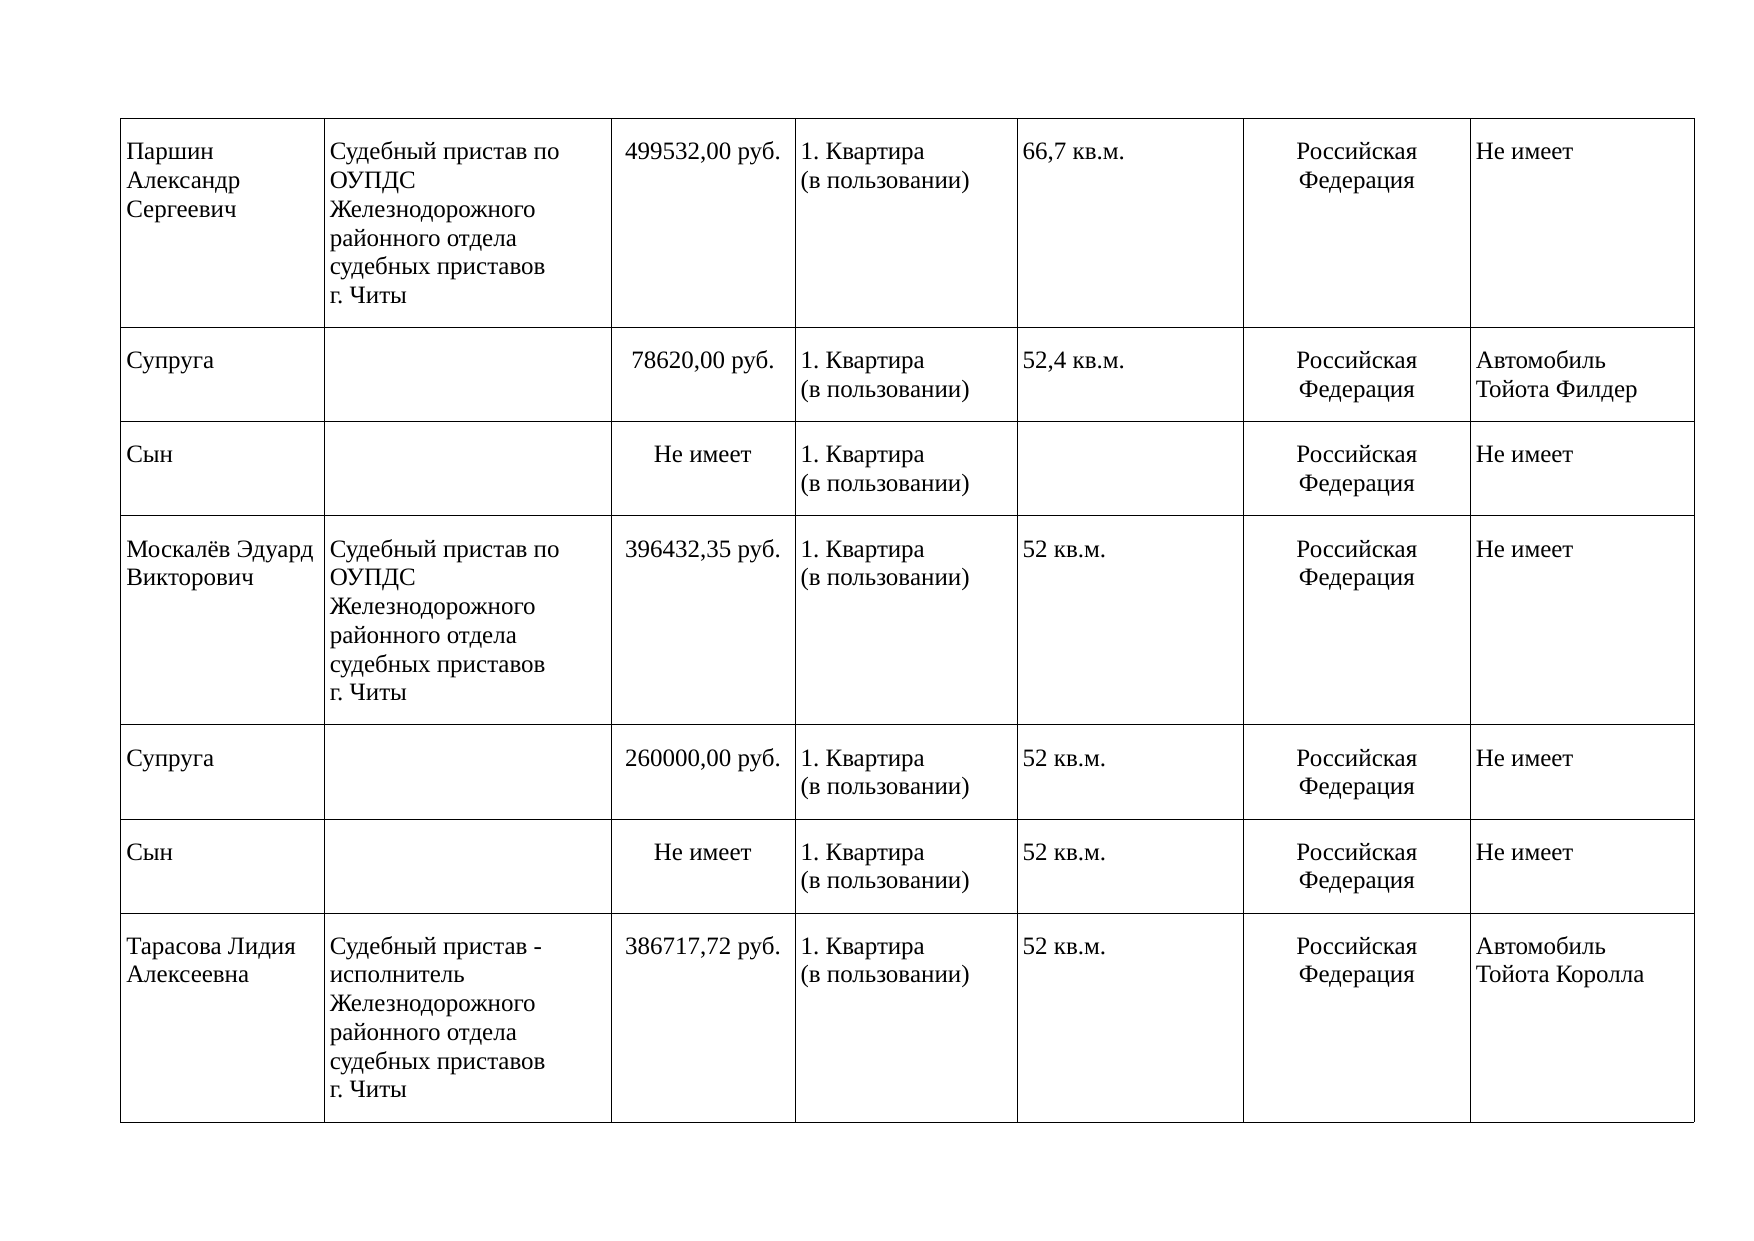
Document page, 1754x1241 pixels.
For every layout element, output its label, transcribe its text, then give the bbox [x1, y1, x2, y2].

table_cell 386717,72 руб. [612, 914, 795, 1122]
table_cell 52 кв.м. [1018, 725, 1243, 818]
table_cell 499532,00 руб. [612, 119, 795, 327]
table_cell 1. Квартира (в пользовании) [796, 516, 1017, 724]
table_cell Супруга [121, 328, 324, 421]
table_cell 1. Квартира (в пользовании) [796, 328, 1017, 421]
table_cell Москалёв Эдуард Викторович [121, 516, 324, 724]
table_cell Не имеет [612, 820, 795, 912]
table_cell Супруга [121, 725, 324, 818]
table_cell Не имеет [1471, 820, 1694, 912]
table_cell Российская Федерация [1244, 914, 1470, 1122]
table_cell Российская Федерация [1244, 516, 1470, 724]
table_cell Сын [121, 422, 324, 515]
table_cell Российская Федерация [1244, 820, 1470, 912]
table_cell Не имеет [1471, 516, 1694, 724]
table_cell Российская Федерация [1244, 119, 1470, 327]
table_cell [325, 725, 611, 818]
table_cell 1. Квартира (в пользовании) [796, 422, 1017, 515]
table_cell 1. Квартира (в пользовании) [796, 820, 1017, 912]
table_cell Судебный пристав по ОУПДС Железнодорожного районного отдела судебных приставов г. Читы [325, 516, 611, 724]
table_cell 52 кв.м. [1018, 820, 1243, 912]
table_cell 66,7 кв.м. [1018, 119, 1243, 327]
table_cell [1018, 422, 1243, 515]
table_cell 260000,00 руб. [612, 725, 795, 818]
table_cell 396432,35 руб. [612, 516, 795, 724]
table_cell 1. Квартира (в пользовании) [796, 914, 1017, 1122]
table_cell Не имеет [1471, 422, 1694, 515]
table_cell [325, 328, 611, 421]
table_cell Российская Федерация [1244, 328, 1470, 421]
table_cell 52 кв.м. [1018, 914, 1243, 1122]
table_cell Судебный пристав - исполнитель Железнодорожного районного отдела судебных приставов г. Читы [325, 914, 611, 1122]
table_cell [325, 820, 611, 912]
table_cell Российская Федерация [1244, 725, 1470, 818]
table_cell Не имеет [1471, 119, 1694, 327]
table_cell 52 кв.м. [1018, 516, 1243, 724]
table_cell 1. Квартира (в пользовании) [796, 119, 1017, 327]
table_cell Автомобиль Тойота Королла [1471, 914, 1694, 1122]
table_cell 78620,00 руб. [612, 328, 795, 421]
table_cell Автомобиль Тойота Филдер [1471, 328, 1694, 421]
table_cell Российская Федерация [1244, 422, 1470, 515]
table_cell 1. Квартира (в пользовании) [796, 725, 1017, 818]
table_cell Сын [121, 820, 324, 912]
table_cell Паршин Александр Сергеевич [121, 119, 324, 327]
table_cell Не имеет [612, 422, 795, 515]
table_cell Не имеет [1471, 725, 1694, 818]
table_cell Тарасова Лидия Алексеевна [121, 914, 324, 1122]
table_cell 52,4 кв.м. [1018, 328, 1243, 421]
table_cell [325, 422, 611, 515]
table_cell Судебный пристав по ОУПДС Железнодорожного районного отдела судебных приставов г. Читы [325, 119, 611, 327]
